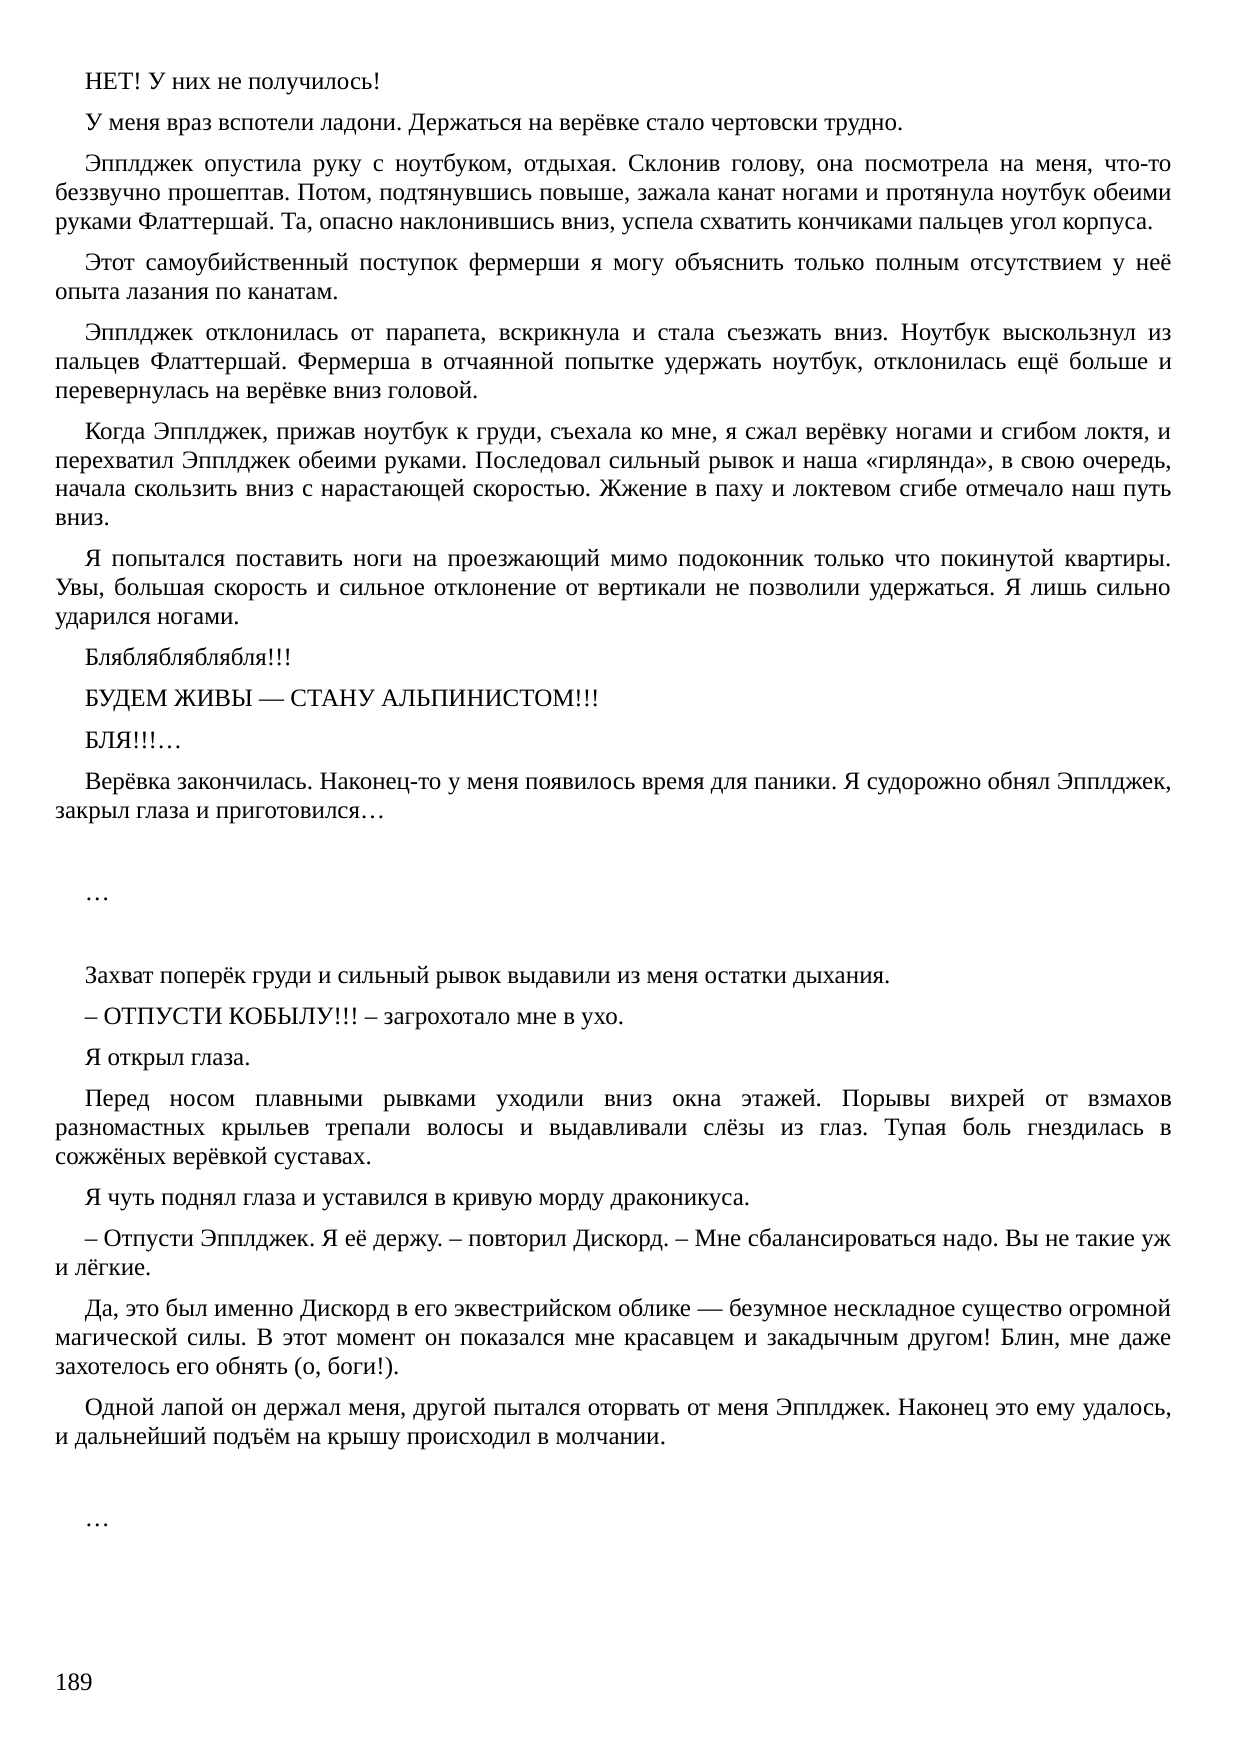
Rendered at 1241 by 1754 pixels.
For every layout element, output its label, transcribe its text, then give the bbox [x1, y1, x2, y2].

text Я открыл глаза. [55, 1042, 1173, 1071]
text БЛЯ!!!… [55, 725, 1173, 753]
text Да, это был именно Дискорд в его эквестрийском облике — безумное нескладное существо огромной магической силы. В этот момент он показался мне красавцем и закадычным другом! Блин, мне даже захотелось его обнять (о, боги!). [55, 1293, 1173, 1380]
text … [55, 877, 1173, 906]
text Одной лапой он держал меня, другой пытался оторвать от меня Эпплджек. Наконец это ему удалось, и дальнейший подъём на крышу происходил в молчании. [55, 1392, 1173, 1450]
text У меня враз вспотели ладони. Держаться на верёвке стало чертовски трудно. [55, 107, 1173, 136]
text – ОТПУСТИ КОБЫЛУ!!! – загрохотало мне в ухо. [55, 1001, 1173, 1030]
text НЕТ! У них не получилось! [55, 66, 1173, 95]
text Бляблябляблябля!!! [55, 642, 1173, 671]
text Перед носом плавными рывками уходили вниз окна этажей. Порывы вихрей от взмахов разномастных крыльев трепали волосы и выдавливали слёзы из глаз. Тупая боль гнездилась в сожжёных верёвкой суставах. [55, 1083, 1173, 1170]
text Верёвка закончилась. Наконец-то у меня появилось время для паники. Я судорожно обнял Эпплджек, закрыл глаза и приготовился… [55, 766, 1173, 823]
text Я чуть поднял глаза и уставился в кривую морду драконикуса. [55, 1182, 1173, 1211]
text Эпплджек опустила руку с ноутбуком, отдыхая. Склонив голову, она посмотрела на меня, что-то беззвучно прошептав. Потом, подтянувшись повыше, зажала канат ногами и протянула ноутбук обеими руками Флаттершай. Та, опасно наклонившись вниз, успела схватить кончиками пальцев угол корпуса. [55, 148, 1173, 235]
text Когда Эпплджек, прижав ноутбук к груди, съехала ко мне, я сжал верёвку ногами и сгибом локтя, и перехватил Эпплджек обеими руками. Последовал сильный рывок и наша «гирлянда», в свою очередь, начала скользить вниз с нарастающей скоростью. Жжение в паху и локтевом сгибе отмечало наш путь вниз. [55, 416, 1173, 531]
text Я попытался поставить ноги на проезжающий мимо подоконник только что покинутой квартиры. Увы, большая скорость и сильное отклонение от вертикали не позволили удержаться. Я лишь сильно ударился ногами. [55, 543, 1173, 630]
text … [55, 1503, 1173, 1532]
text Захват поперёк груди и сильный рывок выдавили из меня остатки дыхания. [55, 960, 1173, 988]
text Этот самоубийственный поступок фермерши я могу объяснить только полным отсутствием у неё опыта лазания по канатам. [55, 247, 1173, 305]
text БУДЕМ ЖИВЫ — СТАНУ АЛЬПИНИСТОМ!!! [55, 683, 1173, 712]
text Эпплджек отклонилась от парапета, вскрикнула и стала съезжать вниз. Ноутбук выскользнул из пальцев Флаттершай. Фермерша в отчаянной попытке удержать ноутбук, отклонилась ещё больше и перевернулась на верёвке вниз головой. [55, 317, 1173, 403]
text – Отпусти Эпплджек. Я её держу. – повторил Дискорд. – Мне сбалансироваться надо. Вы не такие уж и лёгкие. [55, 1223, 1173, 1281]
